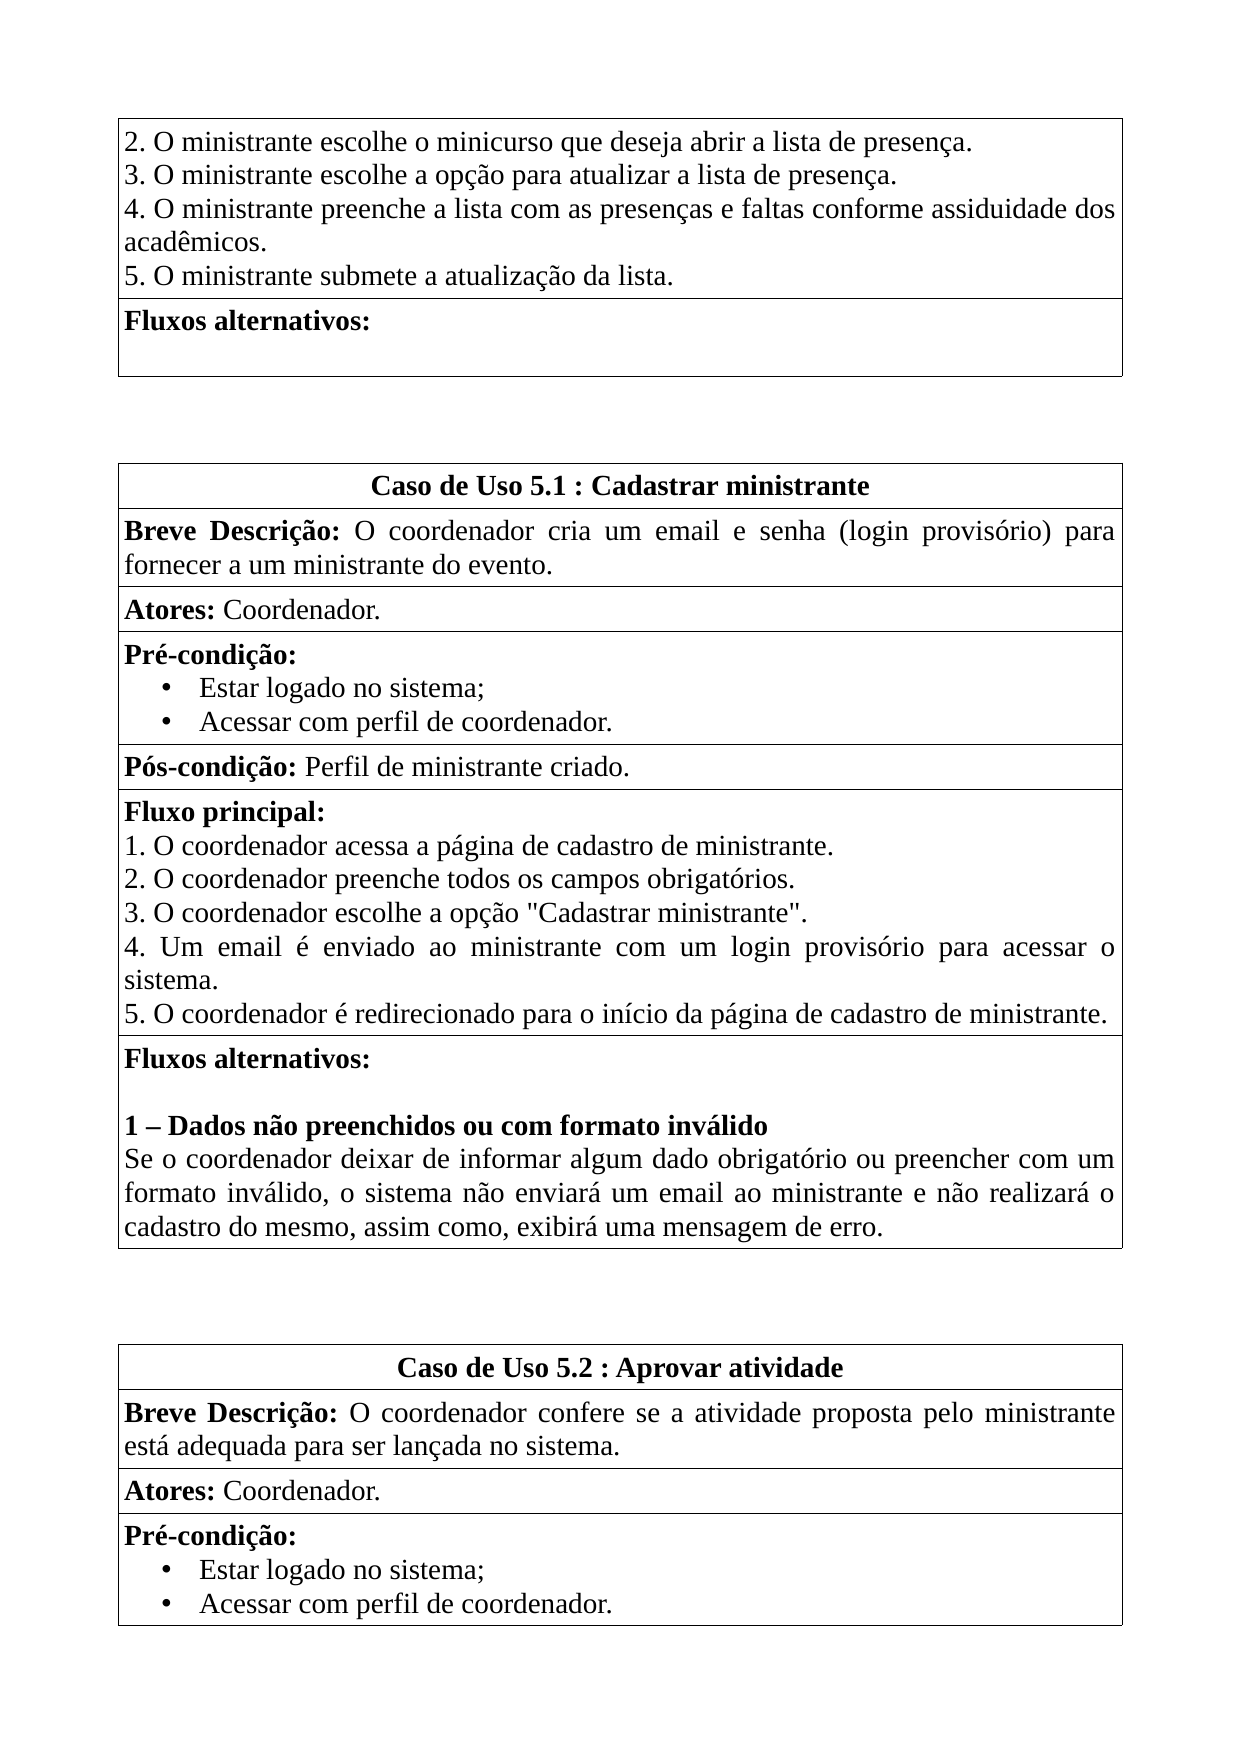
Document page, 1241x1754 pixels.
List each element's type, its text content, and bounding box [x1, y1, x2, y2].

table_cell Fluxos alternativos: 1 – Dados não preenchidos ou com formato inválido Se o coordenador deixar de informar algum dado obrigatório ou preencher com um formato inválido, o sistema não enviará um email ao ministrante e não realizará o cadastro do mesmo, assim como, exibirá uma mensagem de erro. [119, 1036, 1122, 1248]
table_header Caso de Uso 5.1 : Cadastrar ministrante [119, 464, 1122, 507]
table_cell 2. O ministrante escolhe o minicurso que deseja abrir a lista de presença. 3. O ministrante escolhe a opção para atualizar a lista de presença. 4. O ministrante preenche a lista com as presenças e faltas conforme assiduidade dos acadêmicos. 5. O ministrante submete a atualização da lista. [119, 119, 1122, 297]
table_cell Pré-condição: Estar logado no sistema; Acessar com perfil de coordenador. [119, 632, 1122, 744]
table_cell Atores: Coordenador. [119, 587, 1122, 631]
table_cell Breve Descrição: O coordenador cria um email e senha (login provisório) para fornecer a um ministrante do evento. [119, 509, 1122, 586]
table_cell Atores: Coordenador. [119, 1469, 1122, 1513]
table_header Caso de Uso 5.2 : Aprovar atividade [119, 1345, 1122, 1389]
table_cell Fluxos alternativos: [119, 299, 1122, 376]
table_cell Fluxo principal: 1. O coordenador acessa a página de cadastro de ministrante. 2. O coordenador preenche todos os campos obrigatórios. 3. O coordenador escolhe a opção "Cadastrar ministrante". 4. Um email é enviado ao ministrante com um login provisório para acessar o sistema. 5. O coordenador é redirecionado para o início da página de cadastro de ministrante. [119, 790, 1122, 1035]
table_cell Pós-condição: Perfil de ministrante criado. [119, 745, 1122, 789]
table_cell Breve Descrição: O coordenador confere se a atividade proposta pelo ministrante está adequada para ser lançada no sistema. [119, 1390, 1122, 1468]
table_cell Pré-condição: Estar logado no sistema; Acessar com perfil de coordenador. [119, 1514, 1122, 1625]
